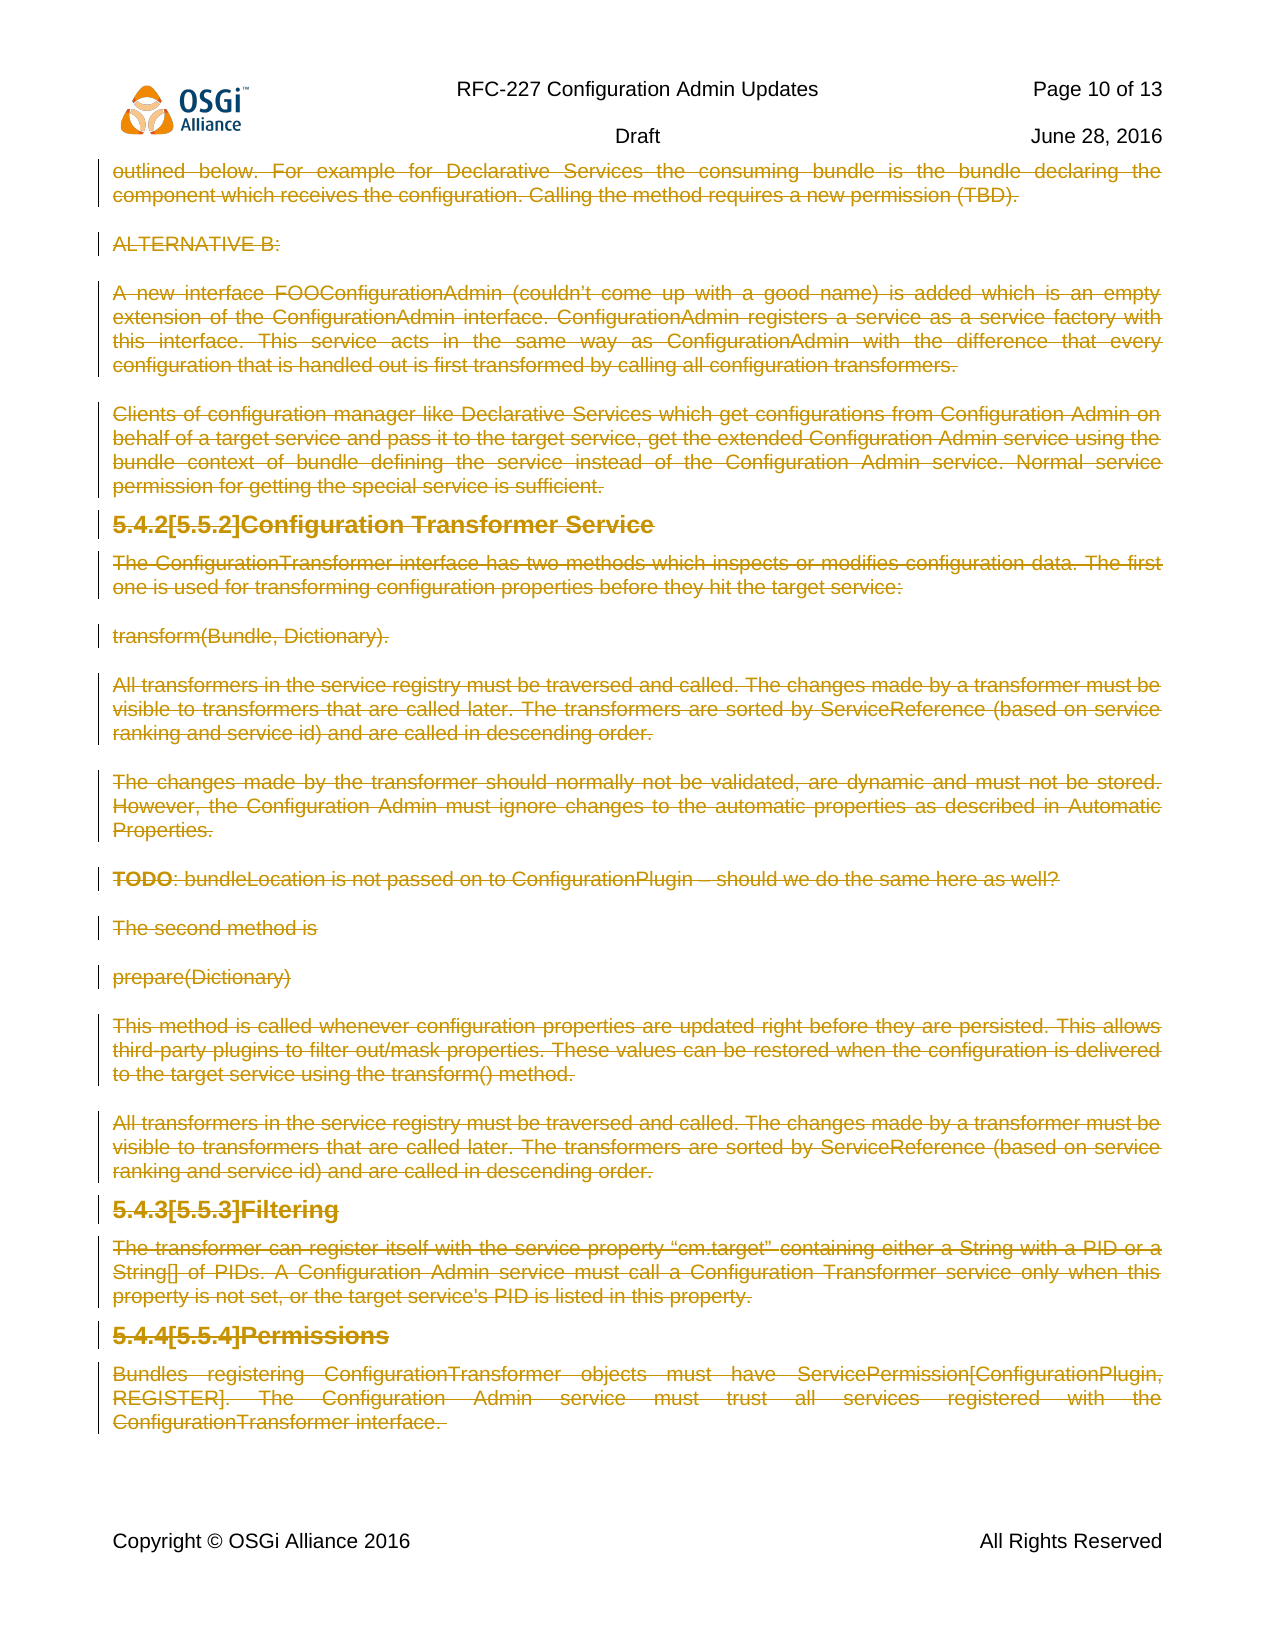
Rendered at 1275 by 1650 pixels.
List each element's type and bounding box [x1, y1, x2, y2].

picture [113, 78, 257, 142]
